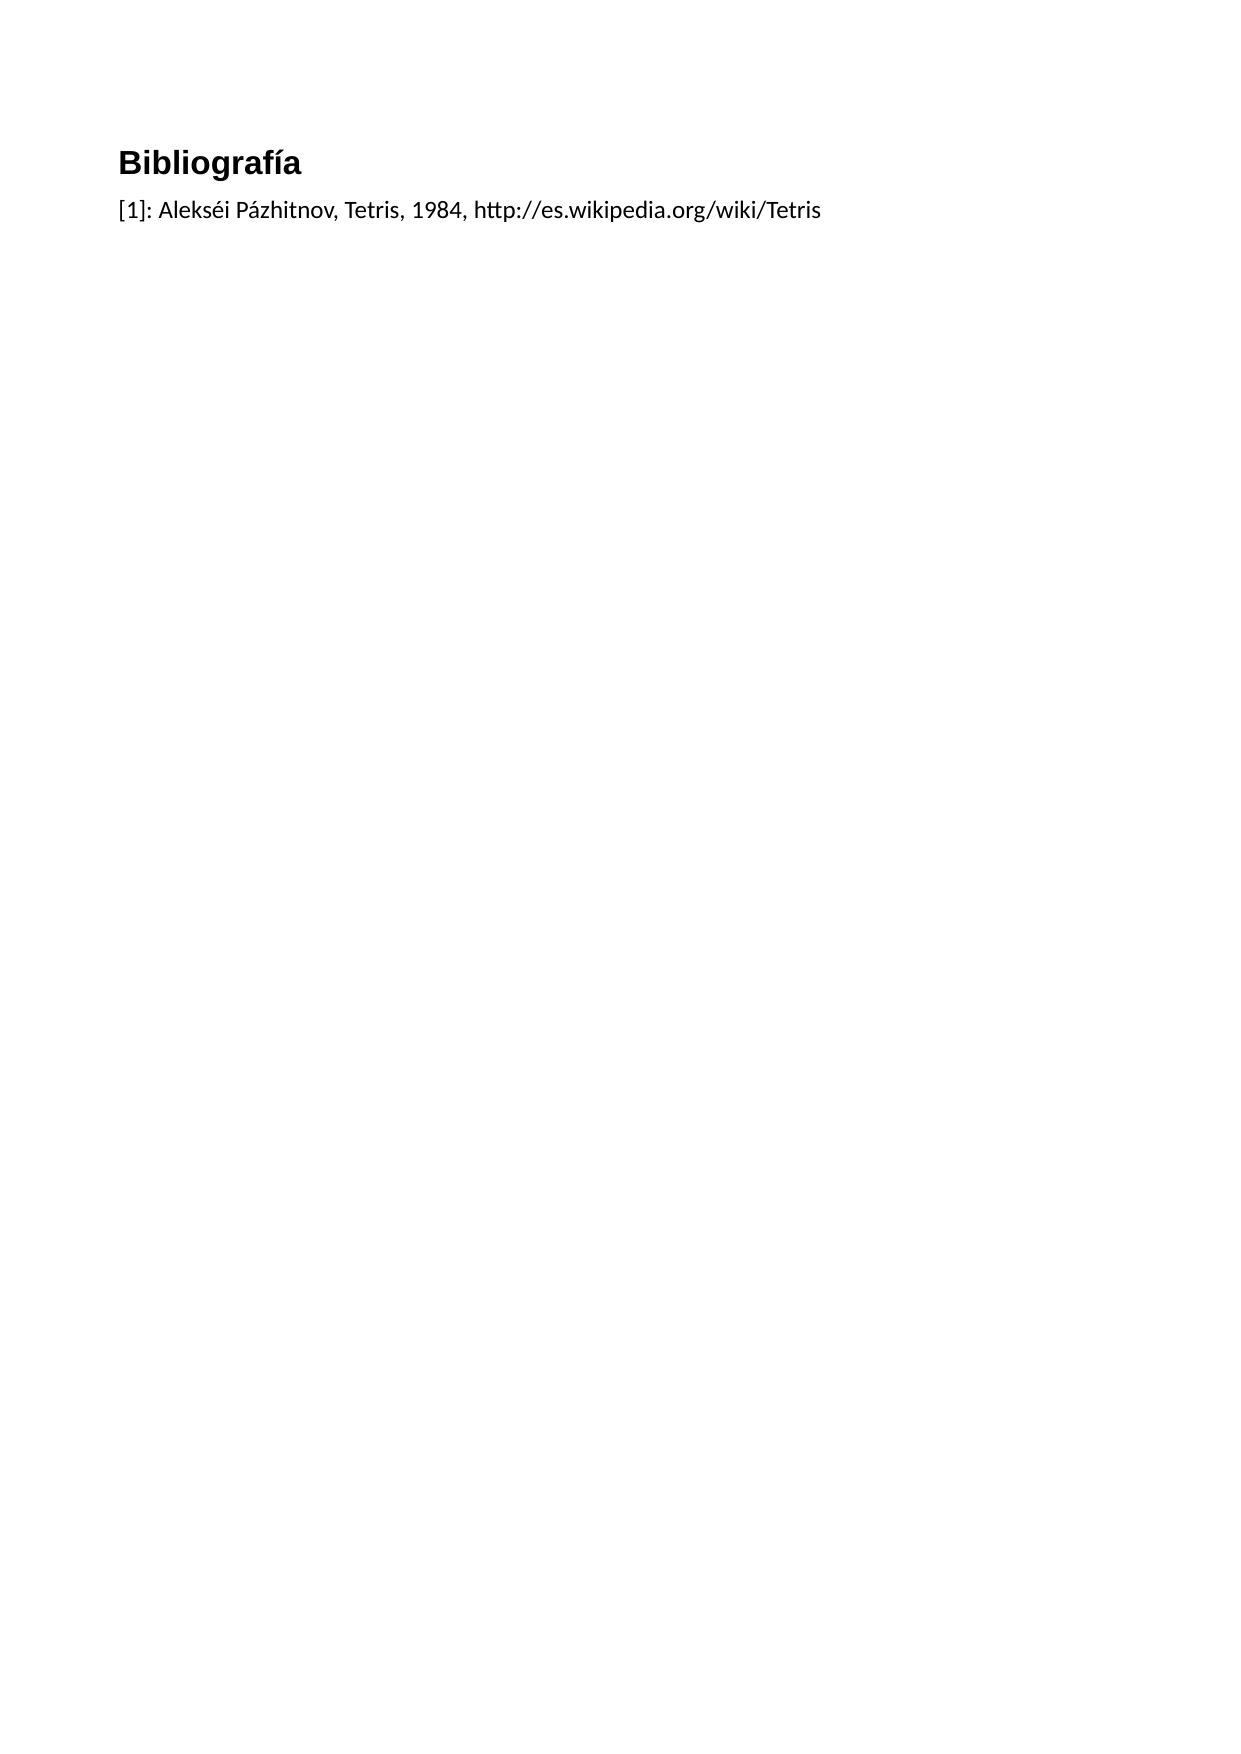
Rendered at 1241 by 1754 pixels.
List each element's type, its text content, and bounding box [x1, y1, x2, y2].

subtitle Bibliografía [118, 143, 1122, 182]
text [1]: Alekséi Pázhitnov, Tetris, 1984, http://es.wikipedia.org/wiki/Tetris [118, 194, 1122, 224]
